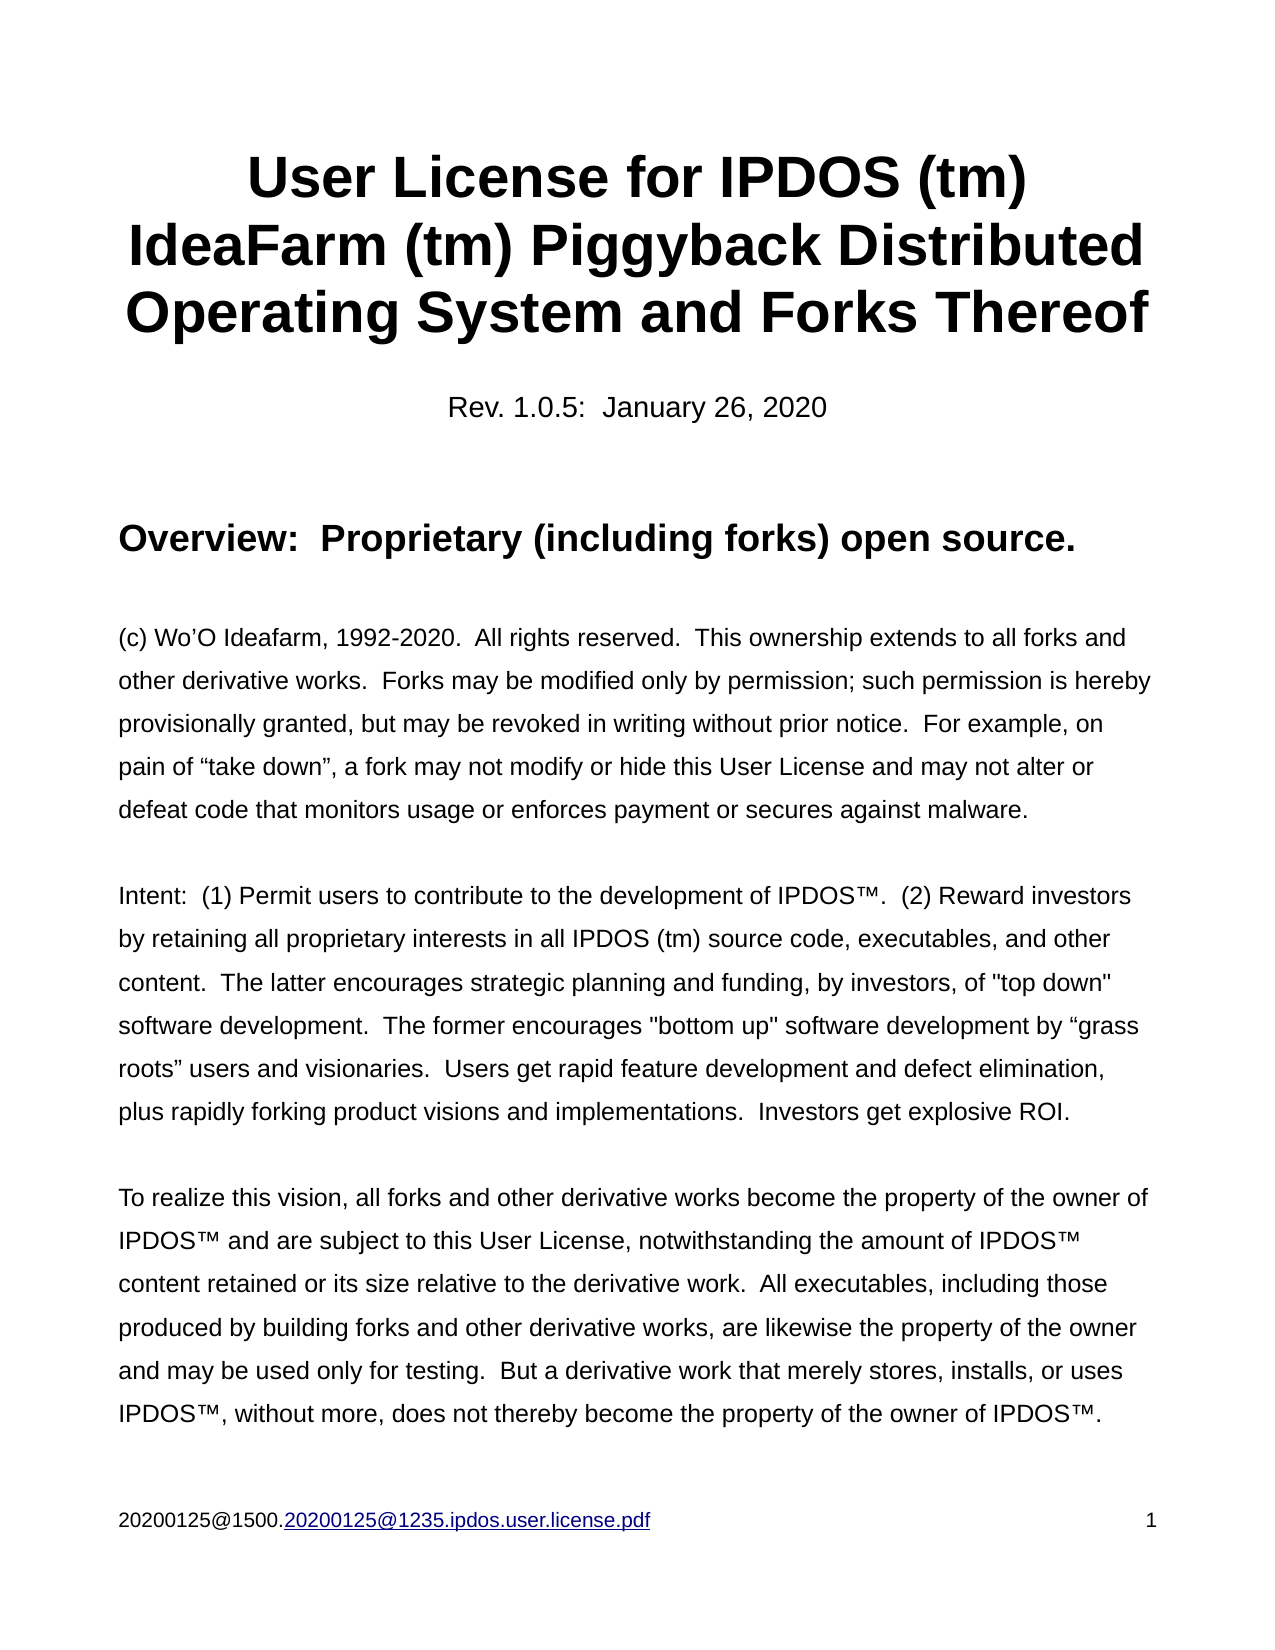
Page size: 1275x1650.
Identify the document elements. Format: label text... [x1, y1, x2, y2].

text Intent: (1) Permit users to contribute to the development of IPDOS™. (2) Reward investors by retaining all proprietary interests in all IPDOS (tm) source code, executables, and other content. The latter encourages strategic planning and funding, by investors, of "top down" software development. The former encourages "bottom up" software development by “grass roots” users and visionaries. Users get rapid feature development and defect elimination, plus rapidly forking product visions and implementations. Investors get explosive ROI. [118, 881, 1157, 1126]
text (c) Wo’O Ideafarm, 1992-2020. All rights reserved. This ownership extends to all forks and other derivative works. Forks may be modified only by permission; such permission is hereby provisionally granted, but may be revoked in writing without prior notice. For example, on pain of “take down”, a fork may not modify or hide this User License and may not alter or defeat code that monitors usage or enforces payment or secures against malware. [118, 622, 1157, 824]
text To realize this vision, all forks and other derivative works become the property of the owner of IPDOS™ and are subject to this User License, notwithstanding the amount of IPDOS™ content retained or its size relative to the derivative work. All executables, including those produced by building forks and other derivative works, are likewise the property of the owner and may be used only for testing. But a derivative work that merely stores, installs, or uses IPDOS™, without more, does not thereby become the property of the owner of IPDOS™. [118, 1183, 1157, 1427]
title User License for IPDOS (tm) IdeaFarm (tm) Piggyback Distributed Operating System and Forks Thereof [118, 143, 1157, 344]
text Rev. 1.0.5: January 26, 2020 [118, 390, 1157, 424]
subtitle Overview: Proprietary (including forks) open source. [118, 516, 1157, 560]
